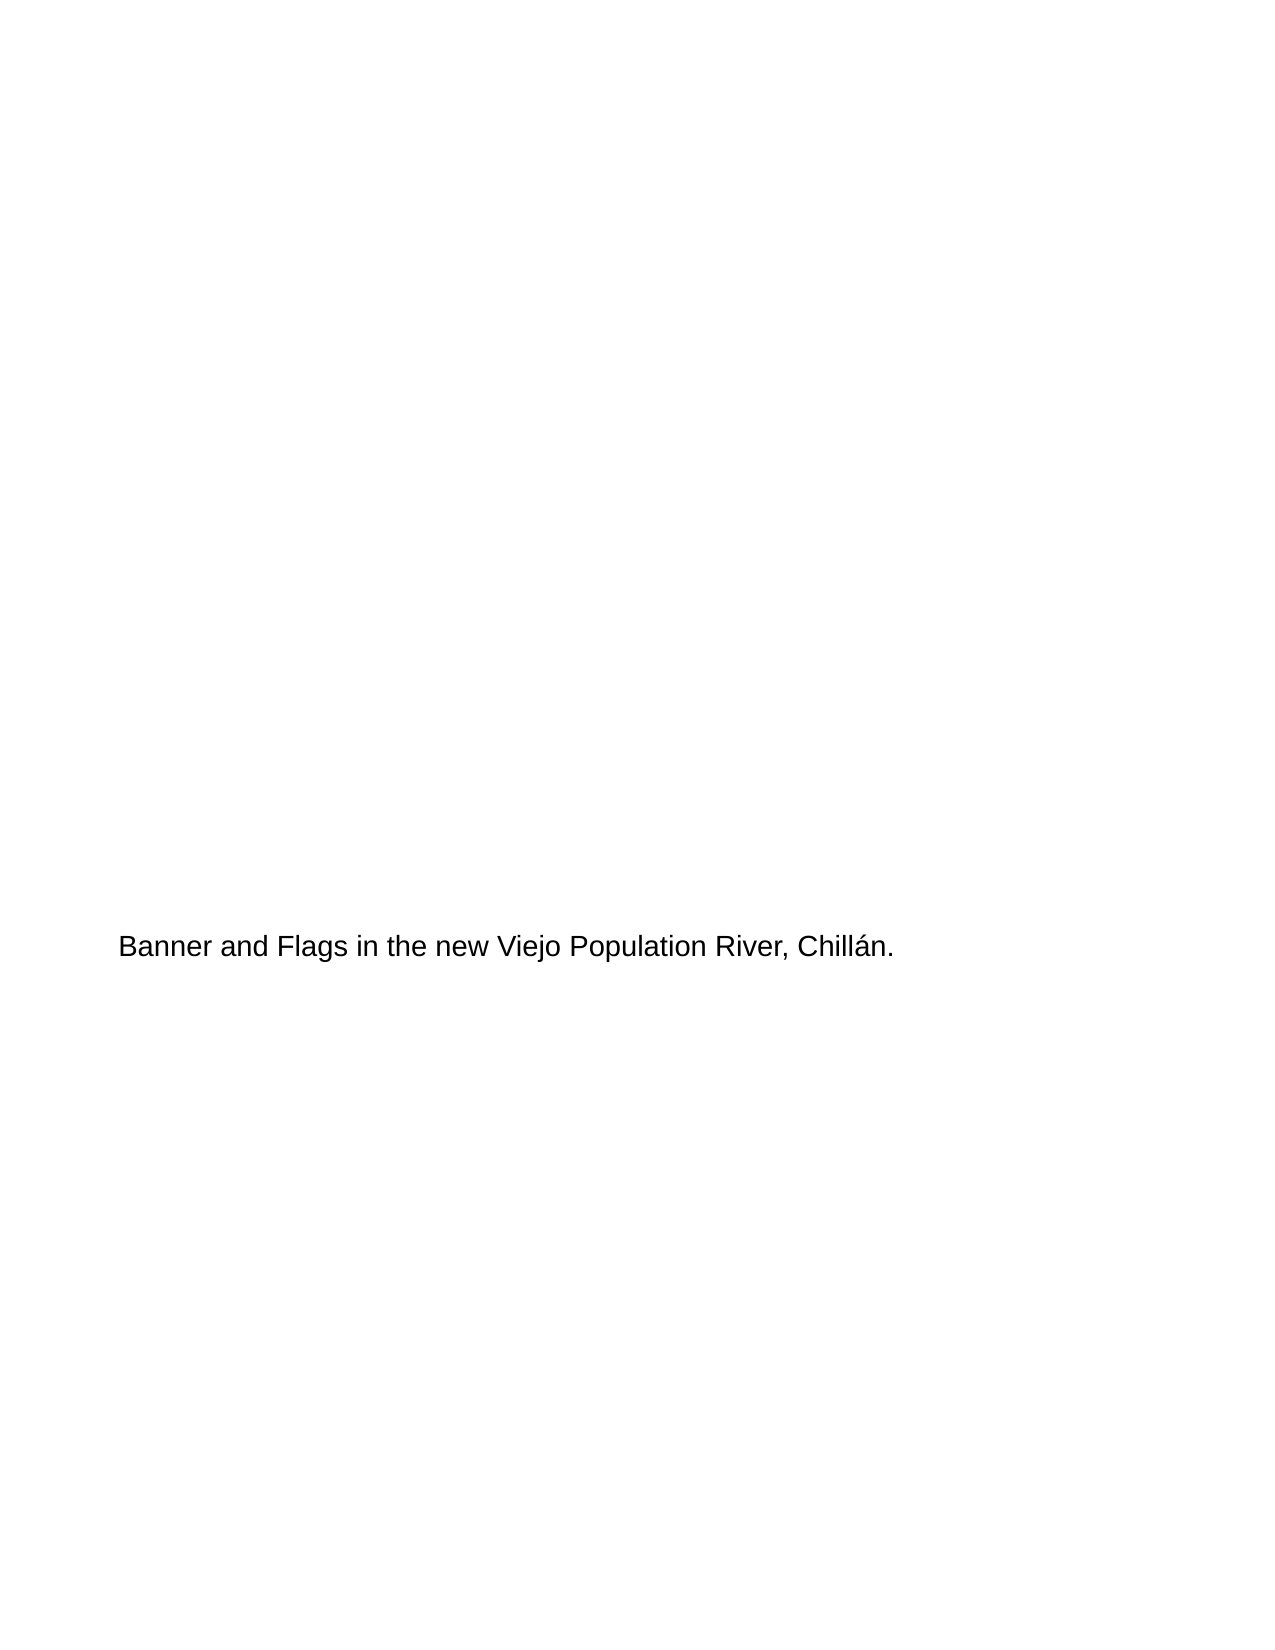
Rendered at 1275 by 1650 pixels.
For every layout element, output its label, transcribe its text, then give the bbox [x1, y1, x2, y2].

text Banner and Flags in the new Viejo Population River, Chillán. [118, 118, 1157, 963]
